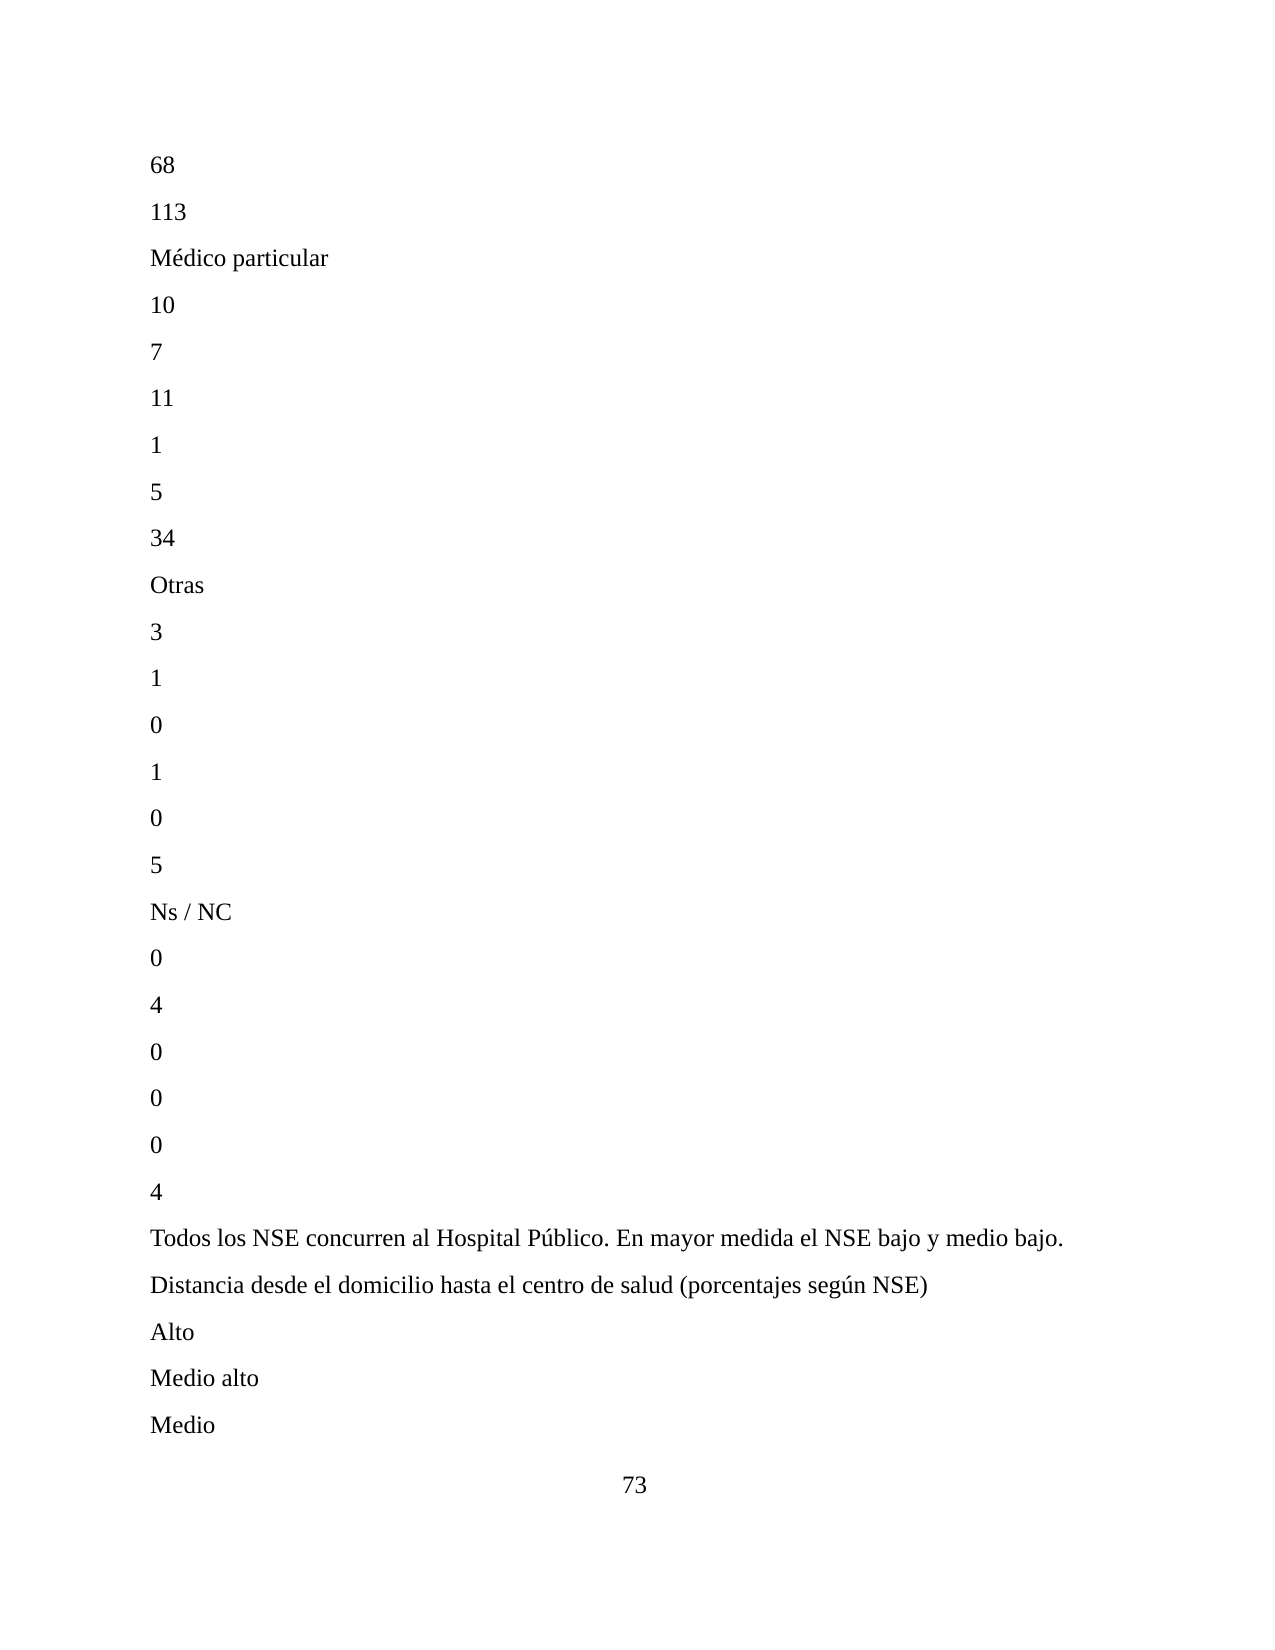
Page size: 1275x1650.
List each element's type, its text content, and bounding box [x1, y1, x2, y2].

text Alto [150, 1317, 1125, 1345]
text Todos los NSE concurren al Hospital Público. En mayor medida el NSE bajo y medio bajo. [150, 1223, 1125, 1252]
text 113 [150, 197, 1125, 225]
text 5 [150, 850, 1125, 879]
text 0 [150, 710, 1125, 739]
text 10 [150, 290, 1125, 319]
text 0 [150, 943, 1125, 972]
text Médico particular [150, 243, 1125, 272]
text Medio alto [150, 1363, 1125, 1392]
text 0 [150, 1083, 1125, 1112]
text 34 [150, 523, 1125, 552]
text 68 [150, 150, 1125, 179]
text Distancia desde el domicilio hasta el centro de salud (porcentajes según NSE) [150, 1270, 1125, 1299]
text 11 [150, 383, 1125, 412]
text 1 [150, 663, 1125, 692]
text 0 [150, 1130, 1125, 1159]
text Ns / NC [150, 897, 1125, 925]
text 7 [150, 337, 1125, 365]
text 4 [150, 1177, 1125, 1205]
text Medio [150, 1410, 1125, 1439]
text 1 [150, 757, 1125, 785]
text 3 [150, 617, 1125, 645]
text 0 [150, 803, 1125, 832]
text 0 [150, 1037, 1125, 1065]
text 5 [150, 477, 1125, 505]
text 4 [150, 990, 1125, 1019]
text Otras [150, 570, 1125, 599]
text 1 [150, 430, 1125, 459]
